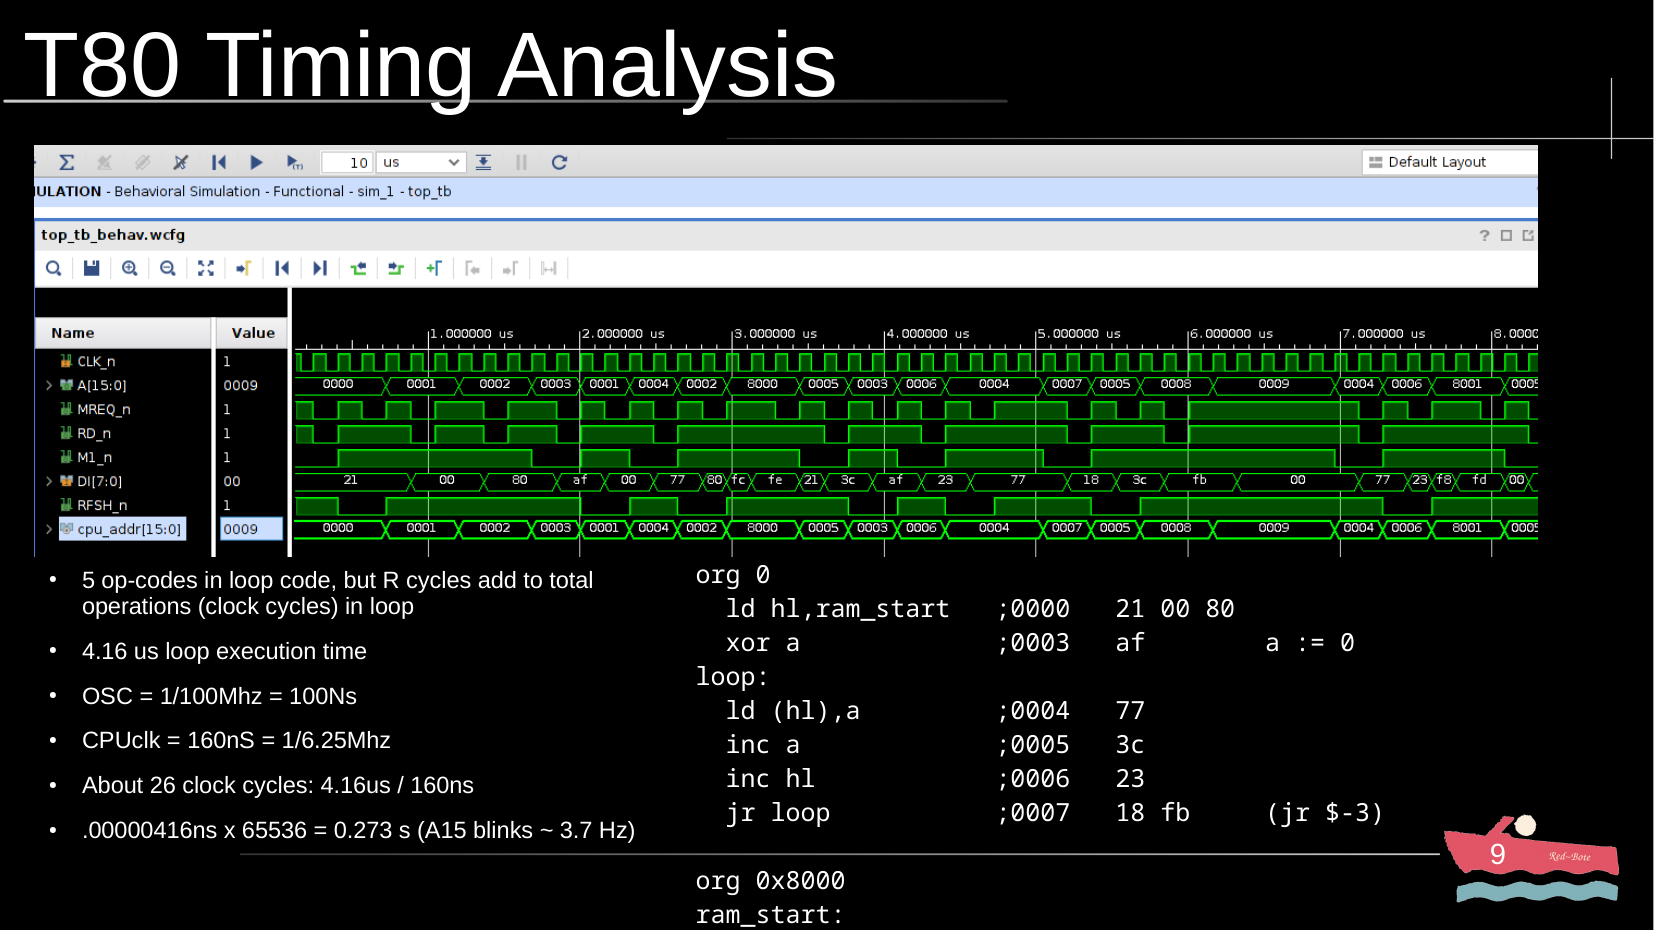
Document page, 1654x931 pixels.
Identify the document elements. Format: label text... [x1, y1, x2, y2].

picture [34, 145, 1538, 557]
list 5 op-codes in loop code, but R cycles add to total operations (clock cycles) in loop 4.16 us loop execution time OSC = 1/100Mhz = 100Ns CPUclk = 160nS = 1/6.25Mhz About 26 clock cycles: 4.16us / 160ns .00000416ns x 65536 = 0.273 s (A15 blinks ~ 3.7 Hz) [37, 566, 638, 857]
title T80 Timing Analysis [23, 11, 1589, 119]
text_box org 0 ld hl,ram_start ;0000 21 00 80 xor a ;0003 af a := 0 loop: ld (hl),a ;0004 77 inc a ;0005 3c inc hl ;0006 23 jr loop ;0007 18 fb (jr $-3) org 0x8000 ram_start: db 00 [680, 549, 1431, 864]
picture [1440, 807, 1625, 908]
